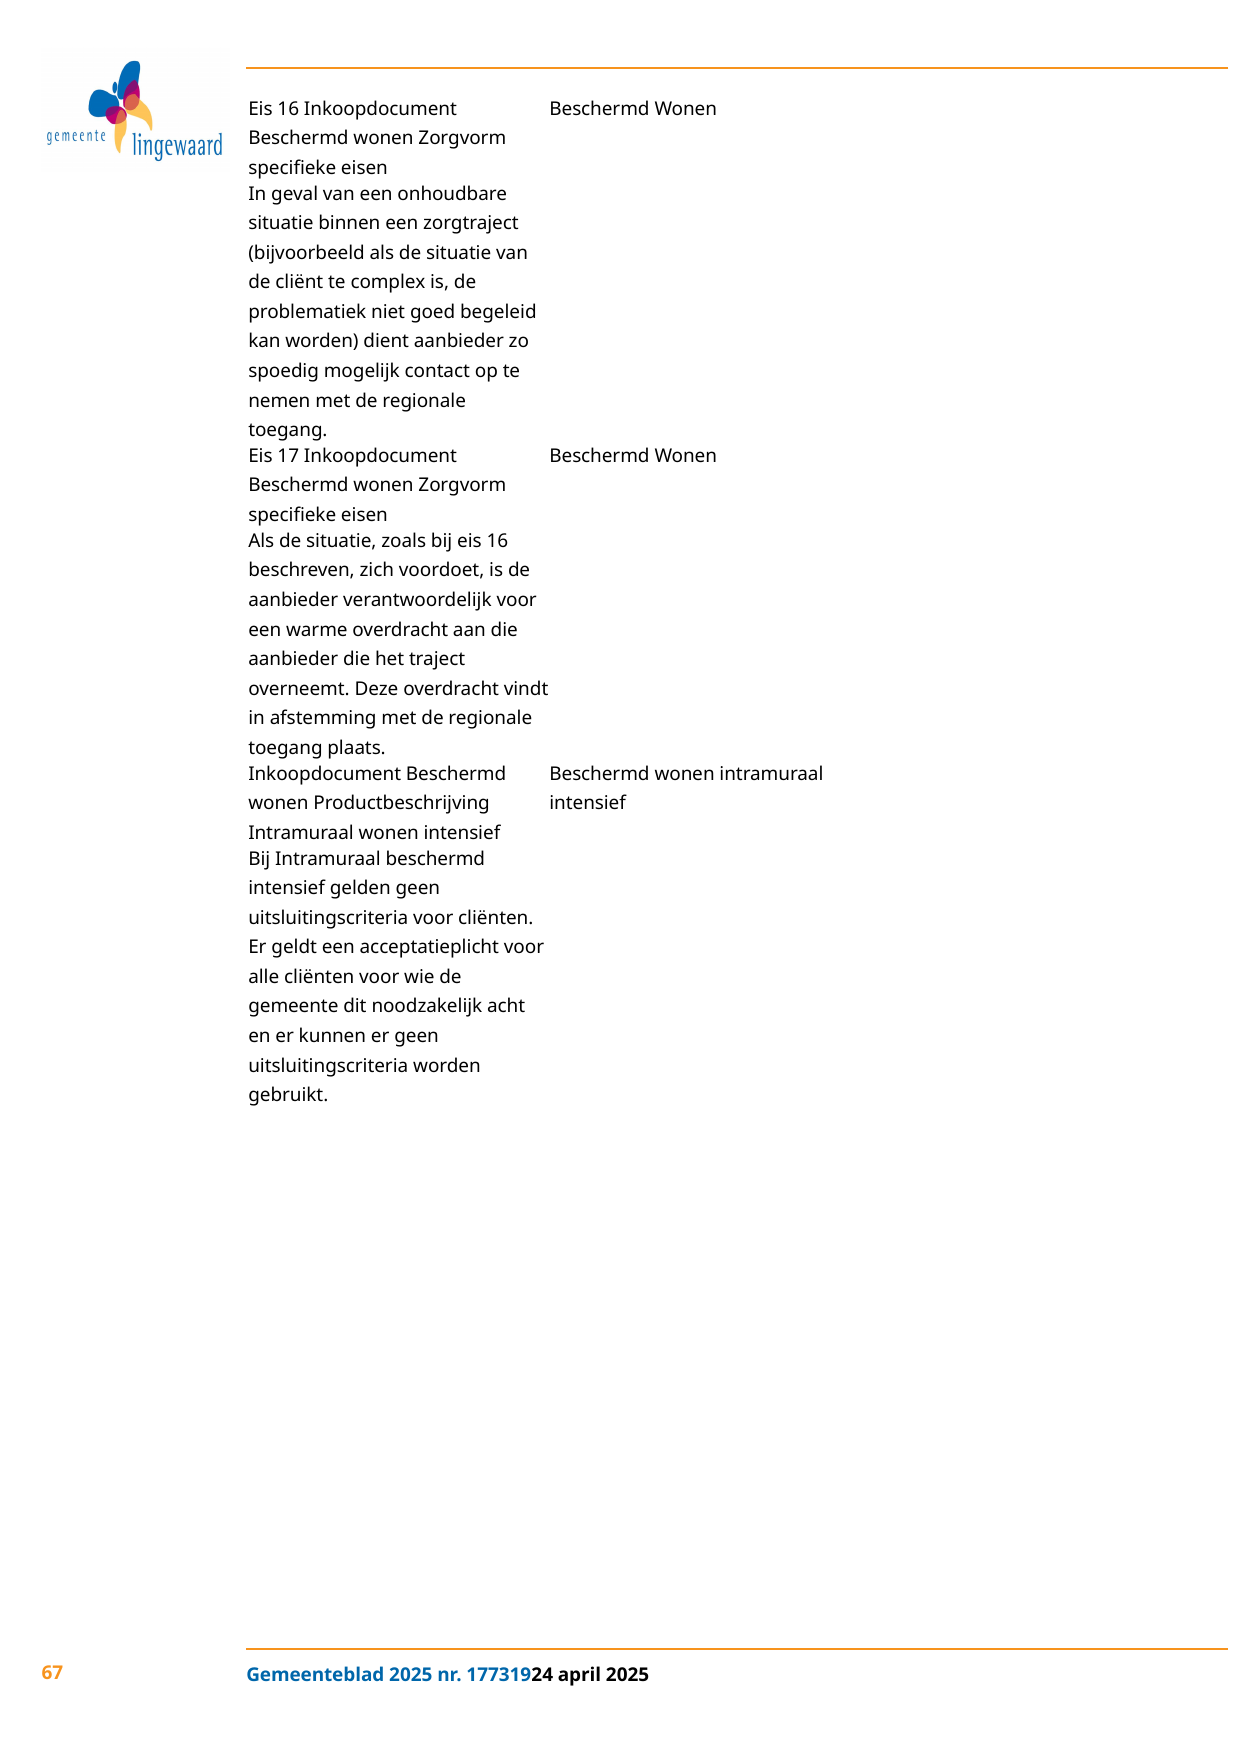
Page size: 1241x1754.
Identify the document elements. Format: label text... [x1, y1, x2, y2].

table_cell [549, 845, 850, 1107]
table_cell [850, 845, 1152, 1107]
table_cell [549, 180, 850, 442]
table_cell Eis 17 Inkoopdocument Beschermd wonen Zorgvorm specifieke eisen [248, 442, 549, 527]
table_cell Als de situatie, zoals bij eis 16 beschreven, zich voordoet, is de aanbieder verantwoordelijk voor een warme overdracht aan die aanbieder die het traject overneemt. Deze overdracht vindt in afstemming met de regionale toegang plaats. [248, 527, 549, 760]
table_cell Beschermd Wonen [549, 95, 850, 180]
table_cell [850, 442, 1152, 527]
table_cell Eis 16 Inkoopdocument Beschermd wonen Zorgvorm specifieke eisen [248, 95, 549, 180]
table_cell Beschermd Wonen [549, 442, 850, 527]
table_cell [850, 527, 1152, 760]
table_cell Bij Intramuraal beschermd intensief gelden geen uitsluitingscriteria voor cliënten. Er geldt een acceptatieplicht voor alle cliënten voor wie de gemeente dit noodzakelijk acht en er kunnen er geen uitsluitingscriteria worden gebruikt. [248, 845, 549, 1107]
table_cell [850, 95, 1152, 180]
table_cell [549, 527, 850, 760]
table_cell [850, 180, 1152, 442]
table_cell Inkoopdocument Beschermd wonen Productbeschrijving Intramuraal wonen intensief [248, 760, 549, 845]
table_cell Beschermd wonen intramuraal intensief [549, 760, 850, 845]
picture [41, 47, 231, 172]
table_cell [850, 760, 1152, 845]
table_cell In geval van een onhoudbare situatie binnen een zorgtraject (bijvoorbeeld als de situatie van de cliënt te complex is, de problematiek niet goed begeleid kan worden) dient aanbieder zo spoedig mogelijk contact op te nemen met de regionale toegang. [248, 180, 549, 442]
